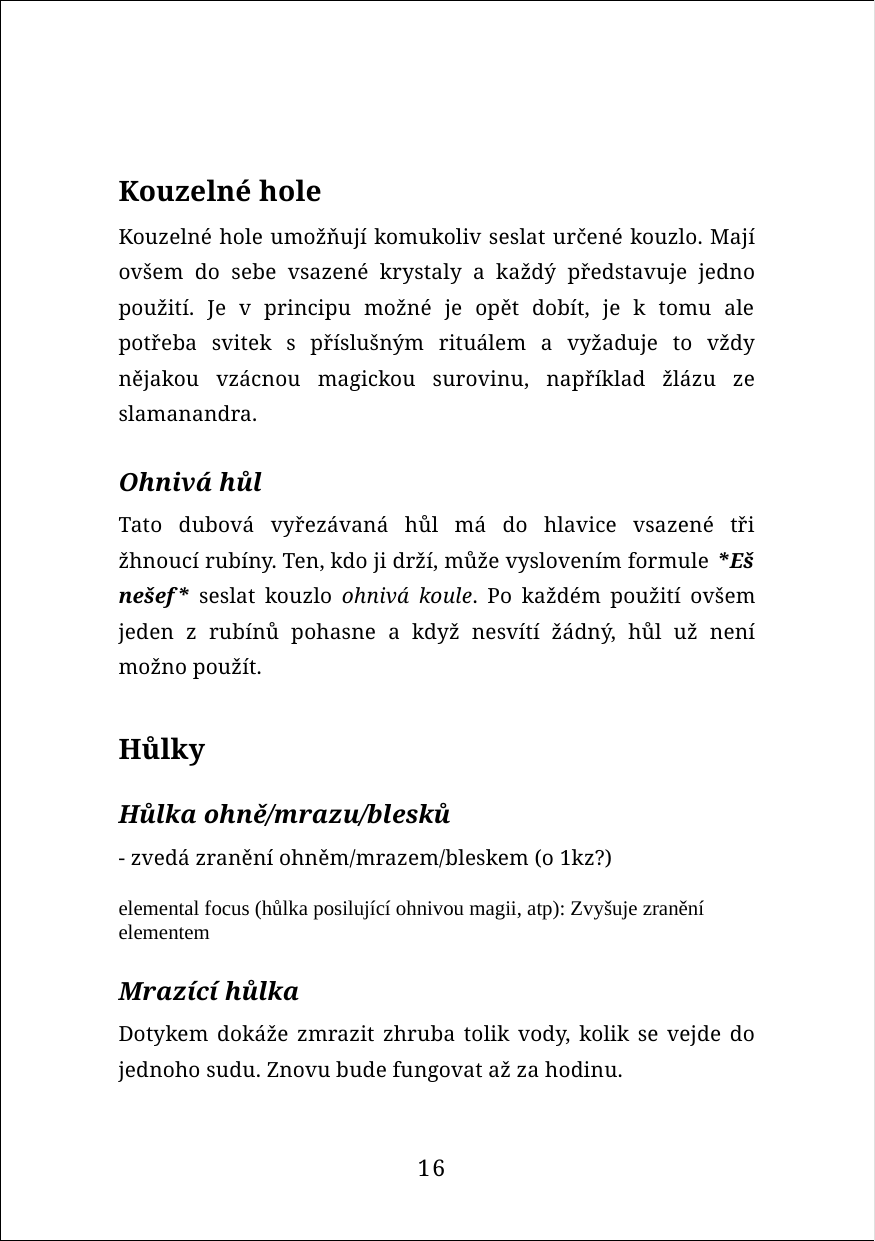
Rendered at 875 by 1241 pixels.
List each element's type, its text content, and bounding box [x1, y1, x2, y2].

subtitle Mrazící hůlka [118, 974, 756, 1008]
text Kouzelné hole umožňují komukoliv seslat určené kouzlo. Mají ovšem do sebe vsazené krystaly a každý představuje jedno použití. Je v principu možné je opět dobít, je k tomu ale potřeba svitek s příslušným rituálem a vyžaduje to vždy nějakou vzácnou magickou surovinu, například žlázu ze slamanandra. [118, 222, 756, 428]
subtitle Hůlka ohně/mrazu/blesků [118, 797, 756, 831]
subtitle Kouzelné hole [118, 172, 756, 210]
subtitle Ohnivá hůl [118, 464, 756, 498]
subtitle Hůlky [118, 729, 756, 768]
text Dotykem dokáže zmrazit zhruba tolik vody, kolik se vejde do jednoho sudu. Znovu bude fungovat až za hodinu. [118, 1019, 756, 1083]
text - zvedá zranění ohněm/mrazem/bleskem (o 1kz?) [118, 843, 756, 871]
text Tato dubová vyřezávaná hůl má do hlavice vsazené tři žhnoucí rubíny. Ten, kdo ji drží, může vyslovením formule *Eš nešef* seslat kouzlo ohnivá koule. Po každém použití ovšem jeden z rubínů pohasne a když nesvítí žádný, hůl už není možno použít. [118, 510, 756, 681]
text elemental focus (hůlka posilující ohnivou magii, atp): Zvyšuje zranění elementem [118, 896, 756, 944]
